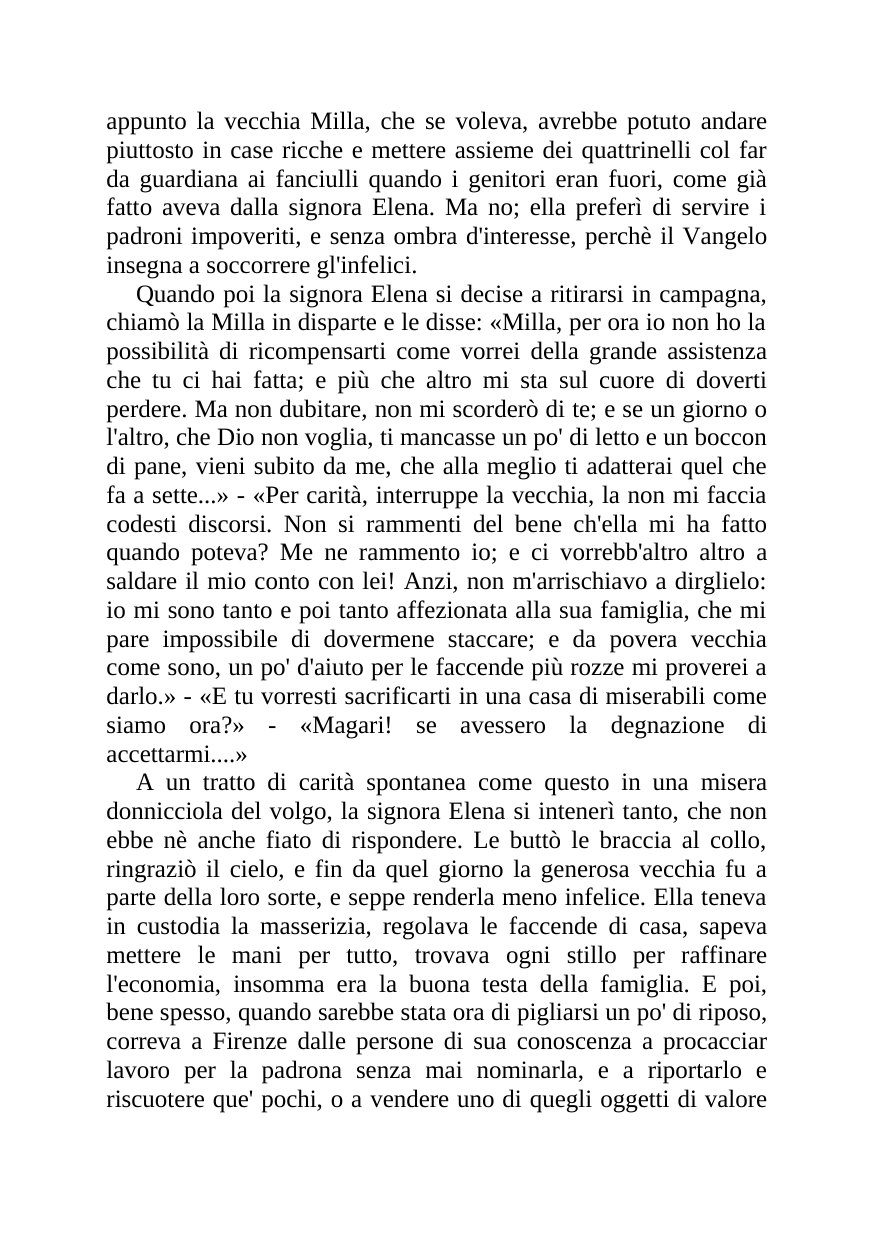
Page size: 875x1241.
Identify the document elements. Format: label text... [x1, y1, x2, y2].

text A un tratto di carità spontanea come questo in una misera donnicciola del volgo, la signora Elena si intenerì tanto, che non ebbe nè anche fiato di rispondere. Le buttò le braccia al collo, ringraziò il cielo, e fin da quel giorno la generosa vecchia fu a parte della loro sorte, e seppe renderla meno infelice. Ella teneva in custodia la masserizia, regolava le faccende di casa, sapeva mettere le mani per tutto, trovava ogni stillo per raffinare l'economia, insomma era la buona testa della famiglia. E poi, bene spesso, quando sarebbe stata ora di pigliarsi un po' di riposo, correva a Firenze dalle persone di sua conoscenza a procacciar lavoro per la padrona senza mai nominarla, e a riportarlo e riscuotere que' pochi, o a vendere uno di quegli oggetti di valore [106, 767, 768, 1112]
text Quando poi la signora Elena si decise a ritirarsi in campagna, chiamò la Milla in disparte e le disse: «Milla, per ora io non ho la possibilità di ricompensarti come vorrei della grande assistenza che tu ci hai fatta; e più che altro mi sta sul cuore di doverti perdere. Ma non dubitare, non mi scorderò di te; e se un giorno o l'altro, che Dio non voglia, ti mancasse un po' di letto e un boccon di pane, vieni subito da me, che alla meglio ti adatterai quel che fa a sette...» - «Per carità, interruppe la vecchia, la non mi faccia codesti discorsi. Non si rammenti del bene ch'ella mi ha fatto quando poteva? Me ne rammento io; e ci vorrebb'altro altro a saldare il mio conto con lei! Anzi, non m'arrischiavo a dirglielo: io mi sono tanto e poi tanto affezionata alla sua famiglia, che mi pare impossibile di dovermene staccare; e da povera vecchia come sono, un po' d'aiuto per le faccende più rozze mi proverei a darlo.» - «E tu vorresti sacrificarti in una casa di miserabili come siamo ora?» - «Magari! se avessero la degnazione di accettarmi....» [106, 279, 768, 767]
text appunto la vecchia Milla, che se voleva, avrebbe potuto andare piuttosto in case ricche e mettere assieme dei quattrinelli col far da guardiana ai fanciulli quando i genitori eran fuori, come già fatto aveva dalla signora Elena. Ma no; ella preferì di servire i padroni impoveriti, e senza ombra d'interesse, perchè il Vangelo insegna a soccorrere gl'infelici. [106, 106, 768, 279]
